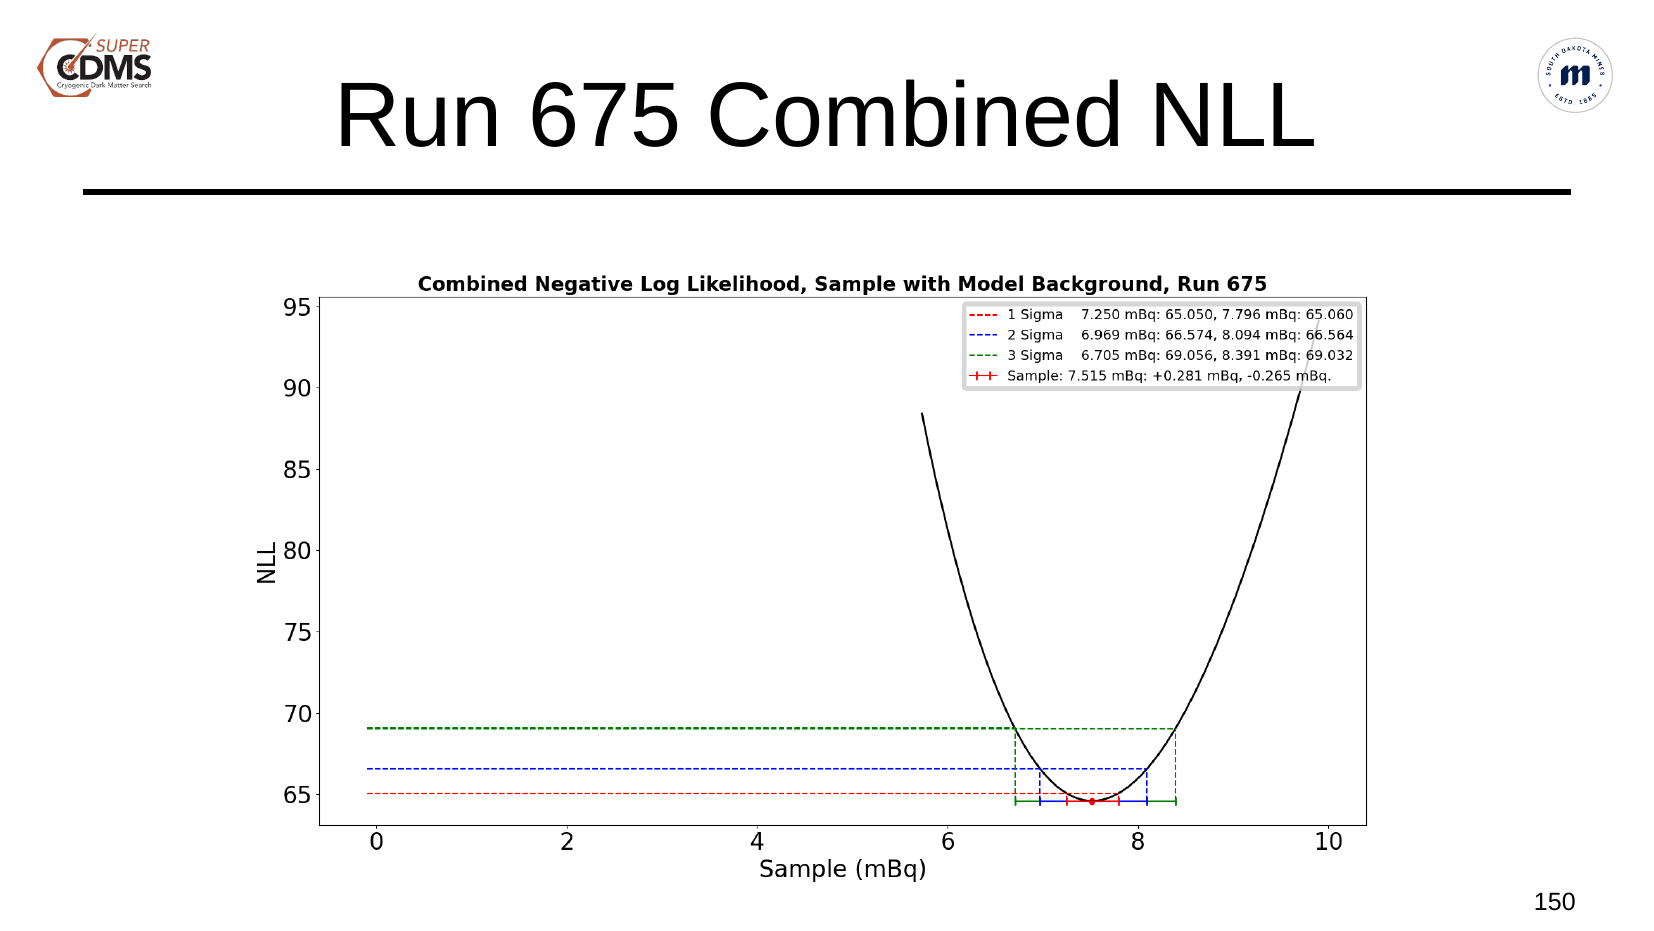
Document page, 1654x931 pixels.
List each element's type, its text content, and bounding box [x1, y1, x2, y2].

picture [37, 32, 151, 97]
picture [150, 214, 1501, 901]
title Run 675 Combined NLL [82, 37, 1571, 193]
picture [1571, 37, 1613, 113]
